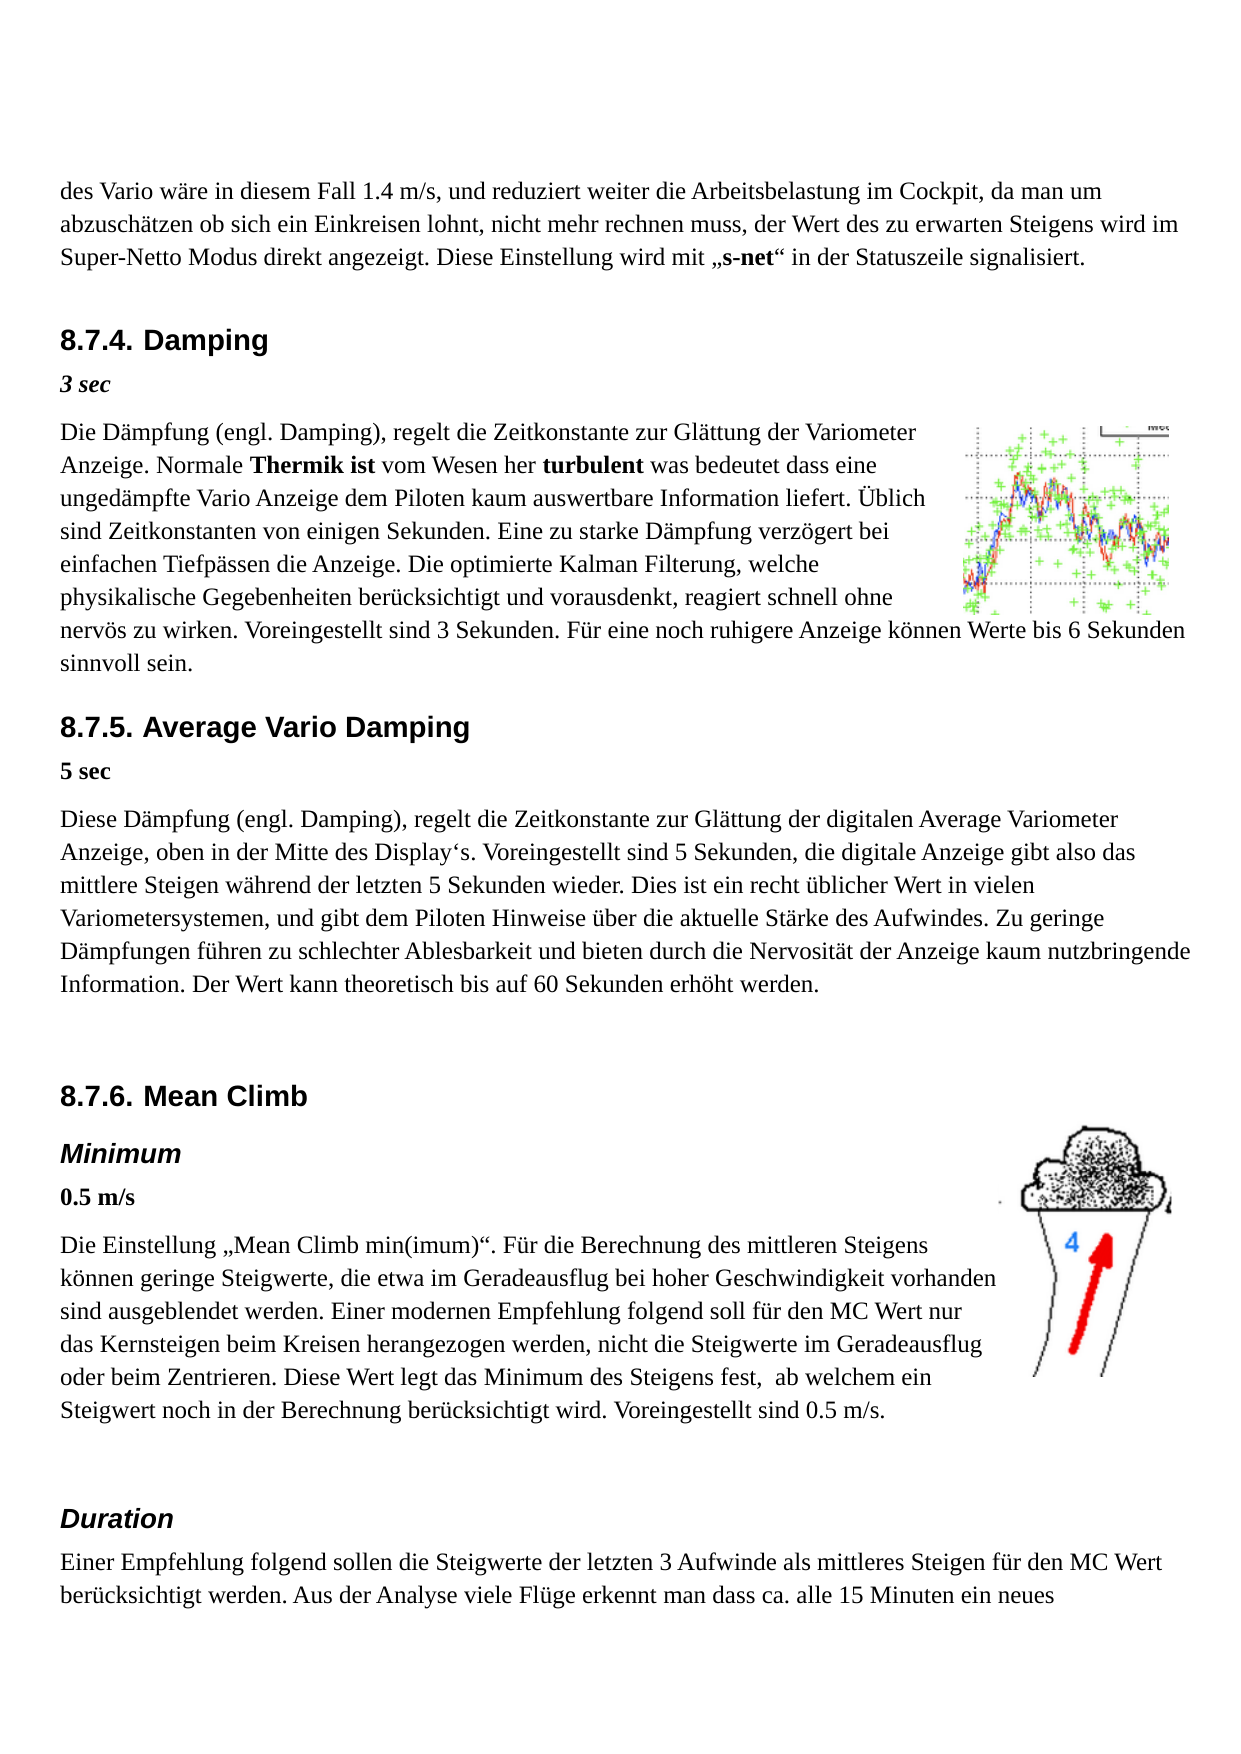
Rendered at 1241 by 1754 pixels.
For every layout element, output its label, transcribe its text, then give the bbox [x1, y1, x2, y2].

text [1172, 1182, 1207, 1211]
subtitle Mean Climb [60, 1079, 1207, 1113]
text des Vario wäre in diesem Fall 1.4 m/s, und reduziert weiter die Arbeitsbelastung im Cockpit, da man um abzuschätzen ob sich ein Einkreisen lohnt, nicht mehr rechnen muss, der Wert des zu erwarten Steigens wird im Super-Netto Modus direkt angezeigt. Diese Einstellung wird mit „s-net“ in der Statuszeile signalisiert. [60, 176, 1207, 271]
text Einer Empfehlung folgend sollen die Steigwerte der letzten 3 Aufwinde als mittleres Steigen für den MC Wert berücksichtigt werden. Aus der Analyse viele Flüge erkennt man dass ca. alle 15 Minuten ein neues [60, 1547, 1207, 1609]
text 3 sec [60, 369, 1207, 398]
text Diese Dämpfung (engl. Damping), regelt die Zeitkonstante zur Glättung der digitalen Average Variometer Anzeige, oben in der Mitte des Display‘s. Voreingestellt sind 5 Sekunden, die digitale Anzeige gibt also das mittlere Steigen während der letzten 5 Sekunden wieder. Dies ist ein recht üblicher Wert in vielen Variometersystemen, und gibt dem Piloten Hinweise über die aktuelle Stärke des Aufwindes. Zu geringe Dämpfungen führen zu schlechter Ablesbarkeit und bieten durch die Nervosität der Anzeige kaum nutzbringende Information. Der Wert kann theoretisch bis auf 60 Sekunden erhöht werden. [60, 804, 1207, 998]
text 0.5 m/s [60, 1182, 997, 1211]
subtitle Damping [60, 323, 1207, 357]
subtitle Minimum [60, 1138, 997, 1169]
subtitle Average Vario Damping [60, 710, 1207, 744]
text Die Dämpfung (engl. Damping), regelt die Zeitkonstante zur Glättung der Variometer Anzeige. Normale Thermik ist vom Wesen her turbulent was bedeutet dass eine ungedämpfte Vario Anzeige dem Piloten kaum auswertbare Information liefert. Üblich sind Zeitkonstanten von einigen Sekunden. Eine zu starke Dämpfung verzögert bei einfachen Tiefpässen die Anzeige. Die optimierte Kalman Filterung, welche physikalische Gegebenheiten berücksichtigt und vorausdenkt, reagiert schnell ohne nervös zu wirken. Voreingestellt sind 3 Sekunden. Für eine noch ruhigere Anzeige können Werte bis 6 Sekunden sinnvoll sein. [60, 417, 1207, 677]
picture [963, 426, 1169, 615]
picture [997, 1120, 1172, 1377]
text 5 sec [60, 756, 1207, 785]
subtitle Duration [60, 1502, 1207, 1534]
subtitle [1172, 1138, 1207, 1169]
text Die Einstellung „Mean Climb min(imum)“. Für die Berechnung des mittleren Steigens können geringe Steigwerte, die etwa im Geradeausflug bei hoher Geschwindigkeit vorhanden sind ausgeblendet werden. Einer modernen Empfehlung folgend soll für den MC Wert nur das Kernsteigen beim Kreisen herangezogen werden, nicht die Steigwerte im Geradeausflug oder beim Zentrieren. Diese Wert legt das Minimum des Steigens fest, ab welchem ein Steigwert noch in der Berechnung berücksichtigt wird. Voreingestellt sind 0.5 m/s. [60, 1230, 1207, 1423]
